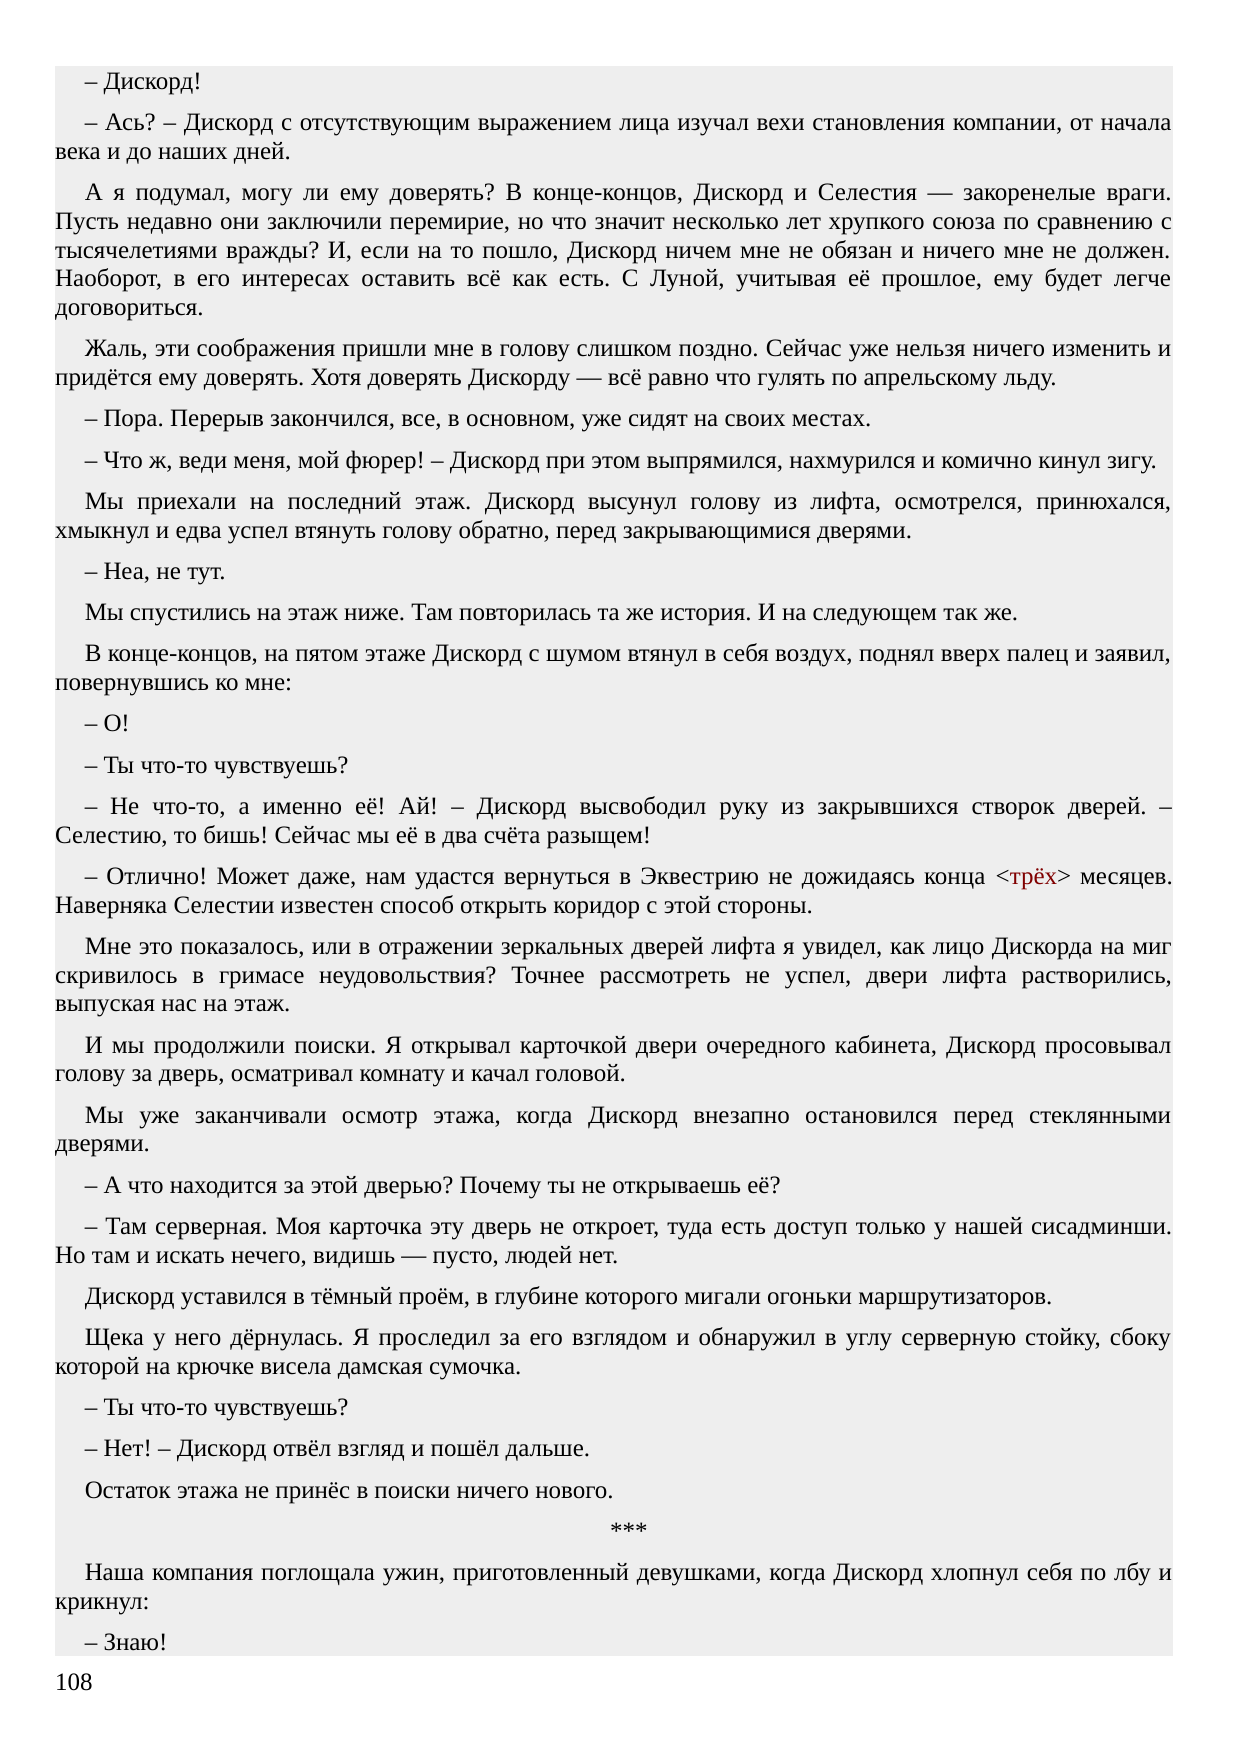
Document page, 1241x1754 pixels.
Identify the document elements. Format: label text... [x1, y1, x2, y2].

text А я подумал, могу ли ему доверять? В конце-концов, Дискорд и Селестия — закоренелые враги. Пусть недавно они заключили перемирие, но что значит несколько лет хрупкого союза по сравнению с тысячелетиями вражды? И, если на то пошло, Дискорд ничем мне не обязан и ничего мне не должен. Наоборот, в его интересах оставить всё как есть. С Луной, учитывая её прошлое, ему будет легче договориться. [55, 177, 1173, 321]
text – Ты что-то чувствуешь? [55, 1392, 1173, 1421]
text Мне это показалось, или в отражении зеркальных дверей лифта я увидел, как лицо Дискорда на миг скривилось в гримасе неудовольствия? Точнее рассмотреть не успел, двери лифта растворились, выпуская нас на этаж. [55, 931, 1173, 1017]
text – А что находится за этой дверью? Почему ты не открываешь её? [55, 1170, 1173, 1198]
text Мы приехали на последний этаж. Дискорд высунул голову из лифта, осмотрелся, принюхался, хмыкнул и едва успел втянуть голову обратно, перед закрывающимися дверями. [55, 486, 1173, 543]
text Жаль, эти соображения пришли мне в голову слишком поздно. Сейчас уже нельзя ничего изменить и придётся ему доверять. Хотя доверять Дискорду — всё равно что гулять по апрельскому льду. [55, 333, 1173, 391]
text – Не что-то, а именно её! Ай! – Дискорд высвободил руку из закрывшихся створок дверей. – Селестию, то бишь! Сейчас мы её в два счёта разыщем! [55, 791, 1173, 848]
text – Отлично! Может даже, нам удастся вернуться в Эквестрию не дожидаясь конца <трёх> месяцев. Наверняка Селестии известен способ открыть коридор с этой стороны. [55, 861, 1173, 918]
text Мы уже заканчивали осмотр этажа, когда Дискорд внезапно остановился перед стеклянными дверями. [55, 1100, 1173, 1157]
text – Нет! – Дискорд отвёл взгляд и пошёл дальше. [55, 1433, 1173, 1462]
text – О! [55, 708, 1173, 737]
text И мы продолжили поиски. Я открывал карточкой двери очередного кабинета, Дискорд просовывал голову за дверь, осматривал комнату и качал головой. [55, 1030, 1173, 1087]
text – Ась? – Дискорд с отсутствующим выражением лица изучал вехи становления компании, от начала века и до наших дней. [55, 107, 1173, 165]
text – Что ж, веди меня, мой фюрер! – Дискорд при этом выпрямился, нахмурился и комично кинул зигу. [55, 445, 1173, 473]
text – Знаю! [55, 1627, 1173, 1656]
text В конце-концов, на пятом этаже Дискорд с шумом втянул в себя воздух, поднял вверх палец и заявил, повернувшись ко мне: [55, 638, 1173, 696]
text – Ты что-то чувствуешь? [55, 750, 1173, 778]
text – Там серверная. Моя карточка эту дверь не откроет, туда есть доступ только у нашей сисадминши. Но там и искать нечего, видишь — пусто, людей нет. [55, 1211, 1173, 1268]
text Щека у него дёрнулась. Я проследил за его взглядом и обнаружил в углу серверную стойку, сбоку которой на крючке висела дамская сумочка. [55, 1322, 1173, 1380]
text Остаток этажа не принёс в поиски ничего нового. [55, 1475, 1173, 1503]
text – Пора. Перерыв закончился, все, в основном, уже сидят на своих местах. [55, 403, 1173, 432]
text Наша компания поглощала ужин, приготовленный девушками, когда Дискорд хлопнул себя по лбу и крикнул: [55, 1557, 1173, 1615]
text – Дискорд! [55, 66, 1173, 95]
text *** [55, 1516, 1173, 1545]
text – Неа, не тут. [55, 556, 1173, 585]
text Мы спустились на этаж ниже. Там повторилась та же история. И на следующем так же. [55, 597, 1173, 626]
text Дискорд уставился в тёмный проём, в глубине которого мигали огоньки маршрутизаторов. [55, 1281, 1173, 1310]
